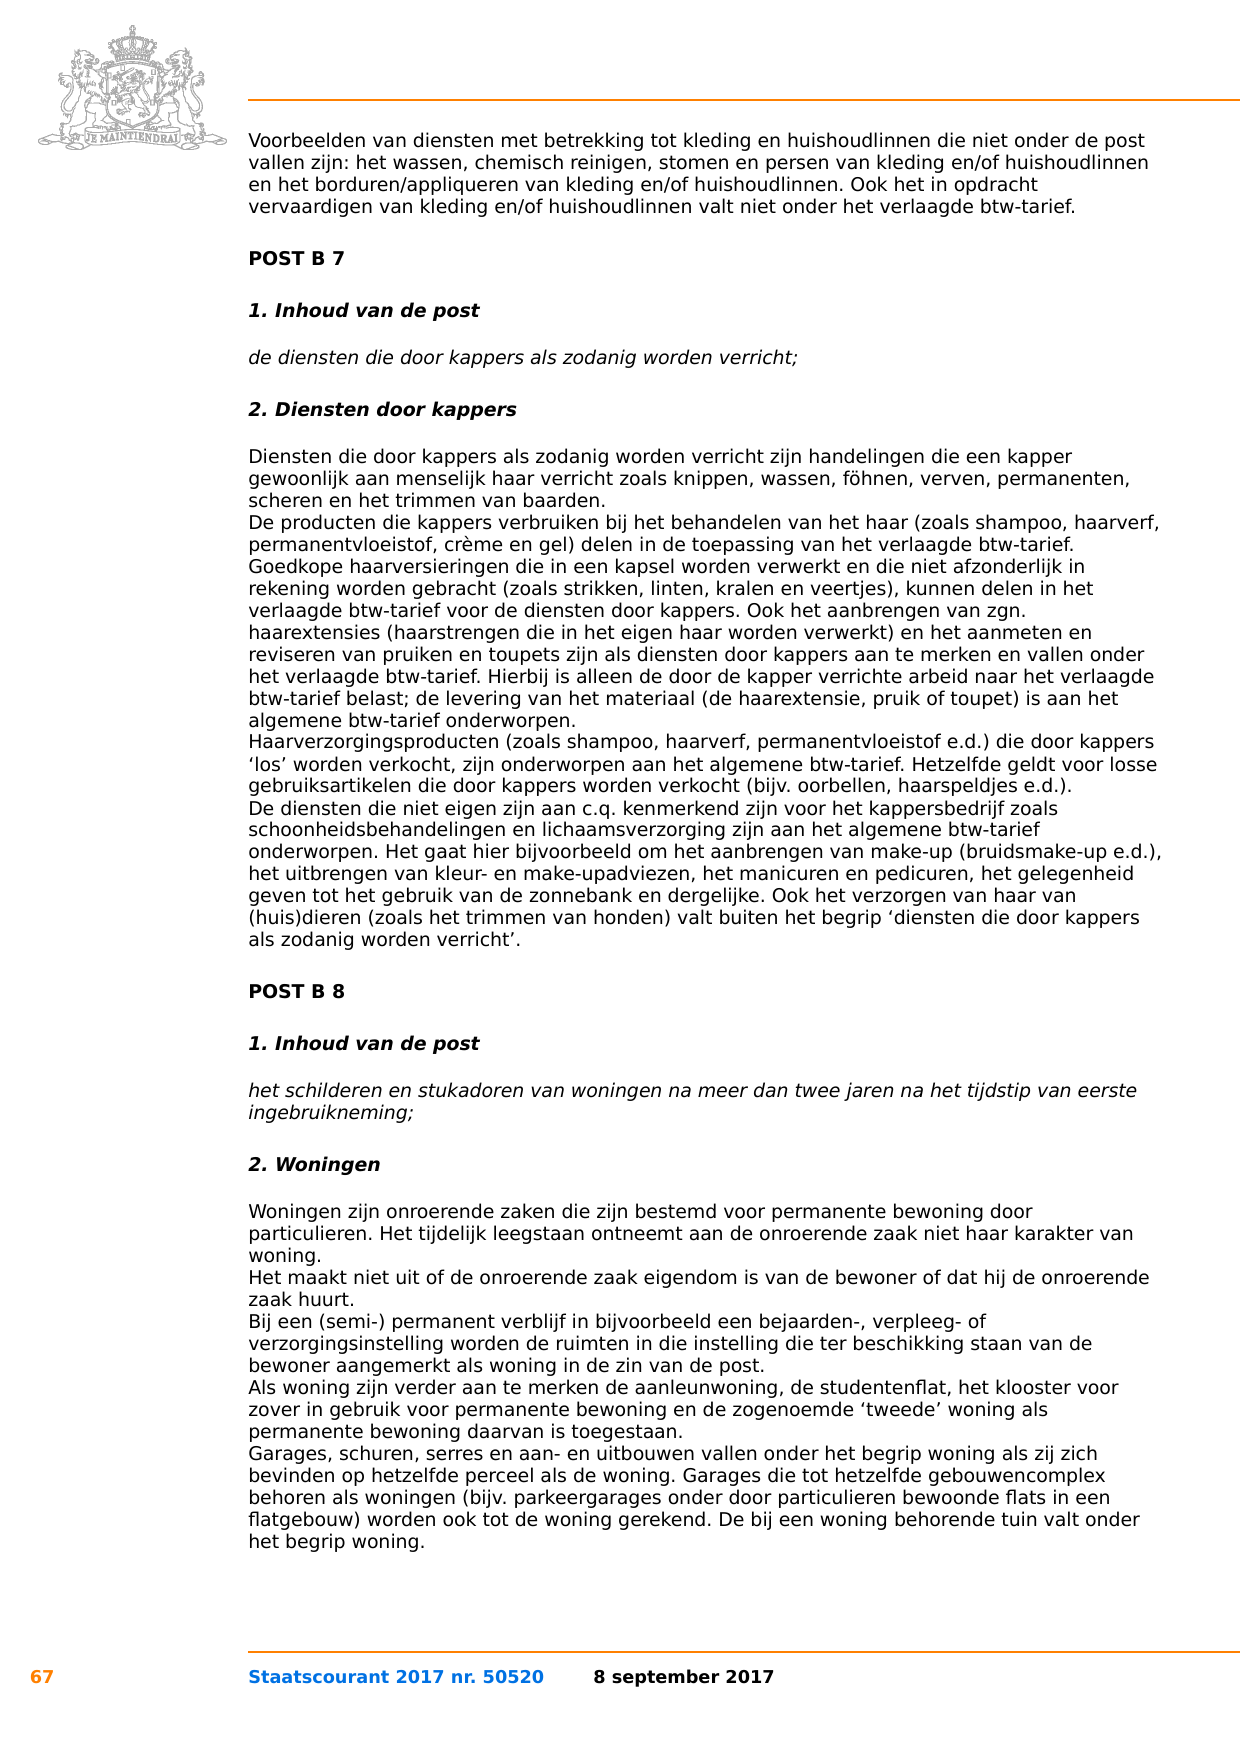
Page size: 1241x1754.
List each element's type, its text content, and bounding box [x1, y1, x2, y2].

text Garages, schuren, serres en aan- en uitbouwen vallen onder het begrip woning als zij zich bevinden op hetzelfde perceel als de woning. Garages die tot hetzelfde gebouwencomplex behoren als woningen (bijv. parkeergarages onder door particulieren bewoonde flats in een flatgebouw) worden ook tot de woning gerekend. De bij een woning behorende tuin valt onder het begrip woning. [248, 1443, 1163, 1553]
text De diensten die niet eigen zijn aan c.q. kenmerkend zijn voor het kappersbedrijf zoals schoonheidsbehandelingen en lichaamsverzorging zijn aan het algemene btw-tarief onderworpen. Het gaat hier bijvoorbeeld om het aanbrengen van make-up (bruidsmake-up e.d.), het uitbrengen van kleur- en make-upadviezen, het manicuren en pedicuren, het gelegenheid geven tot het gebruik van de zonnebank en dergelijke. Ook het verzorgen van haar van (huis)dieren (zoals het trimmen van honden) valt buiten het begrip ‘diensten die door kappers als zodanig worden verricht’. [248, 797, 1163, 951]
subtitle 2. Woningen [248, 1154, 1163, 1176]
text Als woning zijn verder aan te merken de aanleunwoning, de studentenflat, het klooster voor zover in gebruik voor permanente bewoning en de zogenoemde ‘tweede’ woning als permanente bewoning daarvan is toegestaan. [248, 1377, 1163, 1443]
subtitle 2. Diensten door kappers [248, 399, 1163, 421]
text Bij een (semi-) permanent verblijf in bijvoorbeeld een bejaarden-, verpleeg- of verzorgingsinstelling worden de ruimten in die instelling die ter beschikking staan van de bewoner aangemerkt als woning in de zin van de post. [248, 1311, 1163, 1377]
text Woningen zijn onroerende zaken die zijn bestemd voor permanente bewoning door particulieren. Het tijdelijk leegstaan ontneemt aan de onroerende zaak niet haar karakter van woning. [248, 1201, 1163, 1267]
subtitle POST B 7 [248, 248, 1163, 270]
text Haarverzorgingsproducten (zoals shampoo, haarverf, permanentvloeistof e.d.) die door kappers ‘los’ worden verkocht, zijn onderworpen aan het algemene btw-tarief. Hetzelfde geldt voor losse gebruiksartikelen die door kappers worden verkocht (bijv. oorbellen, haarspeldjes e.d.). [248, 731, 1163, 797]
picture [38, 25, 227, 150]
subtitle POST B 8 [248, 981, 1163, 1003]
text De producten die kappers verbruiken bij het behandelen van het haar (zoals shampoo, haarverf, permanentvloeistof, crème en gel) delen in de toepassing van het verlaagde btw-tarief. Goedkope haarversieringen die in een kapsel worden verwerkt en die niet afzonderlijk in rekening worden gebracht (zoals strikken, linten, kralen en veertjes), kunnen delen in het verlaagde btw-tarief voor de diensten door kappers. Ook het aanbrengen van zgn. haarextensies (haarstrengen die in het eigen haar worden verwerkt) en het aanmeten en reviseren van pruiken en toupets zijn als diensten door kappers aan te merken en vallen onder het verlaagde btw-tarief. Hierbij is alleen de door de kapper verrichte arbeid naar het verlaagde btw-tarief belast; de levering van het materiaal (de haarextensie, pruik of toupet) is aan het algemene btw-tarief onderworpen. [248, 512, 1163, 731]
subtitle 1. Inhoud van de post [248, 1033, 1163, 1055]
text Voorbeelden van diensten met betrekking tot kleding en huishoudlinnen die niet onder de post vallen zijn: het wassen, chemisch reinigen, stomen en persen van kleding en/of huishoudlinnen en het borduren/appliqueren van kleding en/of huishoudlinnen. Ook het in opdracht vervaardigen van kleding en/of huishoudlinnen valt niet onder het verlaagde btw-tarief. [248, 130, 1163, 218]
text de diensten die door kappers als zodanig worden verricht; [248, 347, 1163, 369]
text Het maakt niet uit of de onroerende zaak eigendom is van de bewoner of dat hij de onroerende zaak huurt. [248, 1267, 1163, 1311]
text Diensten die door kappers als zodanig worden verricht zijn handelingen die een kapper gewoonlijk aan menselijk haar verricht zoals knippen, wassen, föhnen, verven, permanenten, scheren en het trimmen van baarden. [248, 446, 1163, 512]
text het schilderen en stukadoren van woningen na meer dan twee jaren na het tijdstip van eerste ingebruikneming; [248, 1080, 1163, 1124]
subtitle 1. Inhoud van de post [248, 300, 1163, 322]
